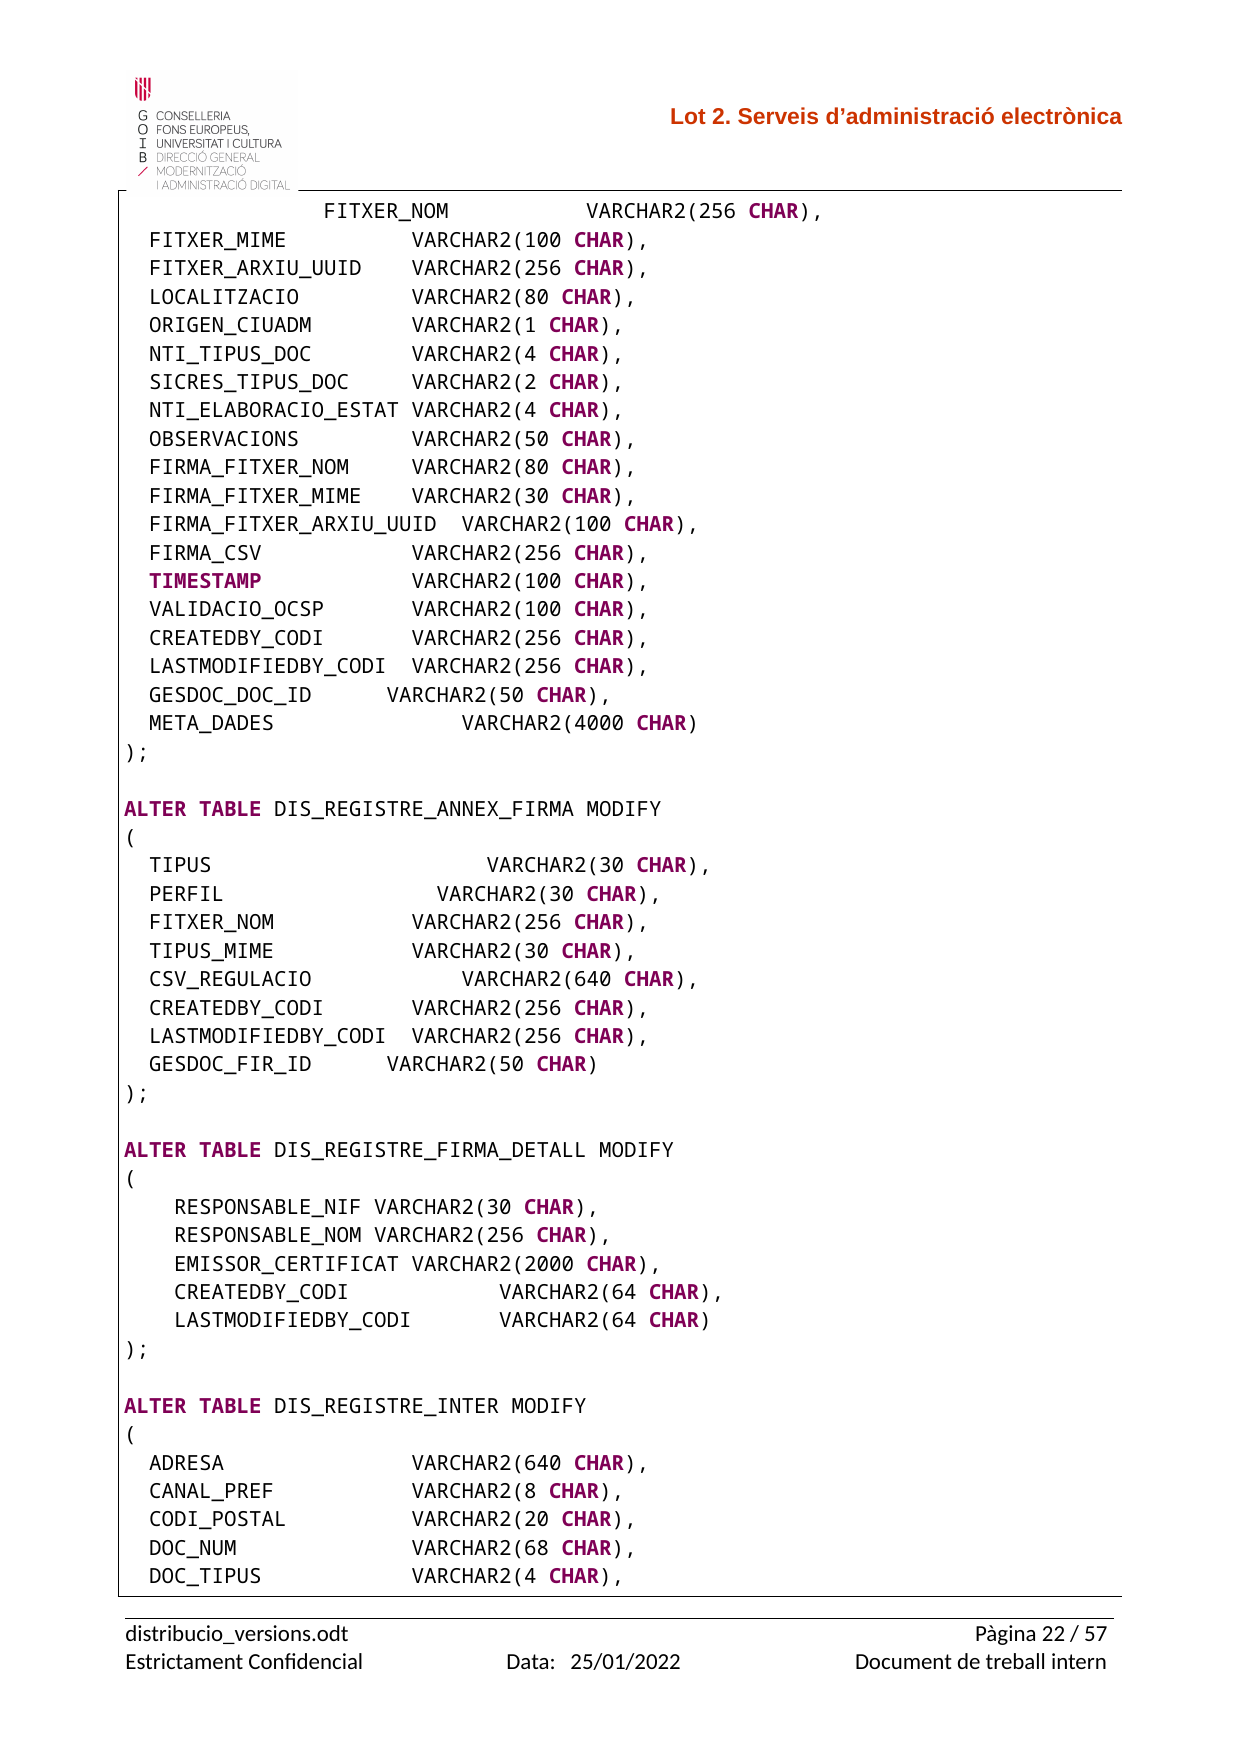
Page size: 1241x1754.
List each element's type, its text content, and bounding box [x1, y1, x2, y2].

picture [126, 70, 299, 197]
table_header FITXER_NOM VARCHAR2(256 CHAR), FITXER_MIME VARCHAR2(100 CHAR), FITXER_ARXIU_UUID VARCHAR2(256 CHAR), LOCALITZACIO VARCHAR2(80 CHAR), ORIGEN_CIUADM VARCHAR2(1 CHAR), NTI_TIPUS_DOC VARCHAR2(4 CHAR), SICRES_TIPUS_DOC VARCHAR2(2 CHAR), NTI_ELABORACIO_ESTAT VARCHAR2(4 CHAR), OBSERVACIONS VARCHAR2(50 CHAR), FIRMA_FITXER_NOM VARCHAR2(80 CHAR), FIRMA_FITXER_MIME VARCHAR2(30 CHAR), FIRMA_FITXER_ARXIU_UUID VARCHAR2(100 CHAR), FIRMA_CSV VARCHAR2(256 CHAR), TIMESTAMP VARCHAR2(100 CHAR), VALIDACIO_OCSP VARCHAR2(100 CHAR), CREATEDBY_CODI VARCHAR2(256 CHAR), LASTMODIFIEDBY_CODI VARCHAR2(256 CHAR), GESDOC_DOC_ID VARCHAR2(50 CHAR), META_DADES VARCHAR2(4000 CHAR) ); ALTER TABLE DIS_REGISTRE_ANNEX_FIRMA MODIFY ( TIPUS VARCHAR2(30 CHAR), PERFIL VARCHAR2(30 CHAR), FITXER_NOM VARCHAR2(256 CHAR), TIPUS_MIME VARCHAR2(30 CHAR), CSV_REGULACIO VARCHAR2(640 CHAR), CREATEDBY_CODI VARCHAR2(256 CHAR), LASTMODIFIEDBY_CODI VARCHAR2(256 CHAR), GESDOC_FIR_ID VARCHAR2(50 CHAR) ); ALTER TABLE DIS_REGISTRE_FIRMA_DETALL MODIFY ( RESPONSABLE_NIF VARCHAR2(30 CHAR), RESPONSABLE_NOM VARCHAR2(256 CHAR), EMISSOR_CERTIFICAT VARCHAR2(2000 CHAR), CREATEDBY_CODI VARCHAR2(64 CHAR), LASTMODIFIEDBY_CODI VARCHAR2(64 CHAR) ); ALTER TABLE DIS_REGISTRE_INTER MODIFY ( ADRESA VARCHAR2(640 CHAR), CANAL_PREF VARCHAR2(8 CHAR), CODI_POSTAL VARCHAR2(20 CHAR), DOC_NUM VARCHAR2(68 CHAR), DOC_TIPUS VARCHAR2(4 CHAR), [119, 191, 1122, 1596]
